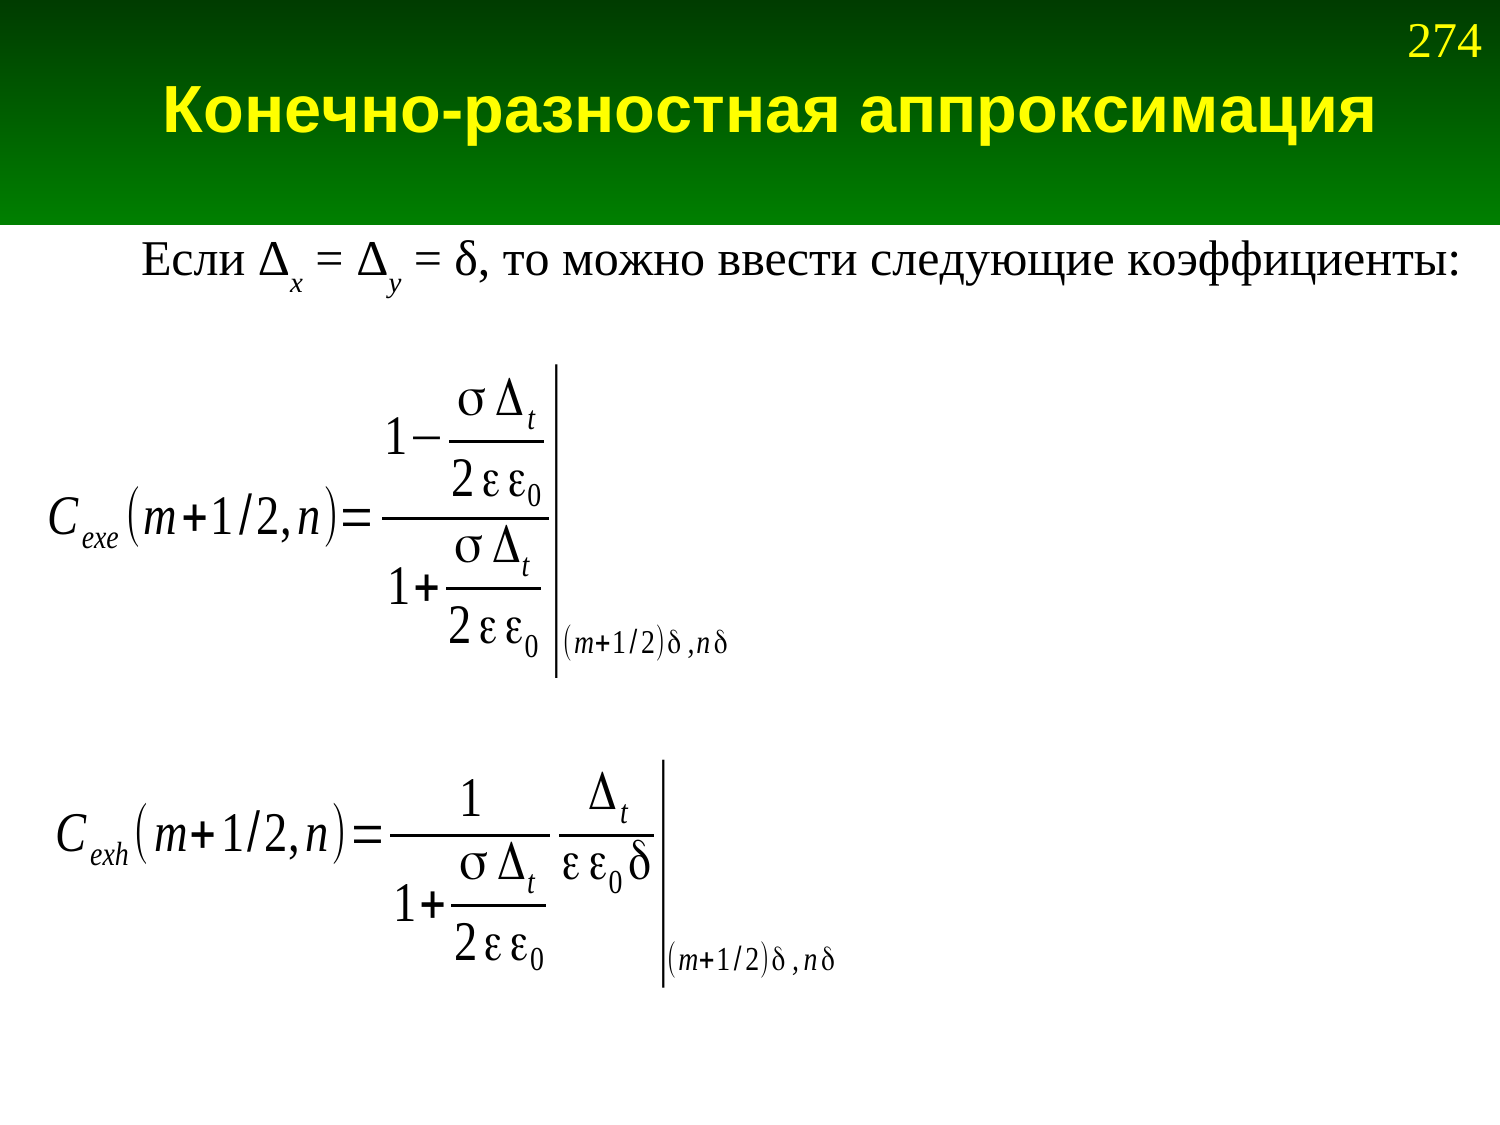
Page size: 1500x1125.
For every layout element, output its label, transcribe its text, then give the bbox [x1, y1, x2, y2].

text_box Если Δx = Δy = δ, то можно ввести следующие коэффициенты: [126, 218, 1477, 306]
chart [43, 756, 846, 991]
chart [35, 359, 741, 680]
title Конечно-разностная аппроксимация [100, 7, 1441, 204]
